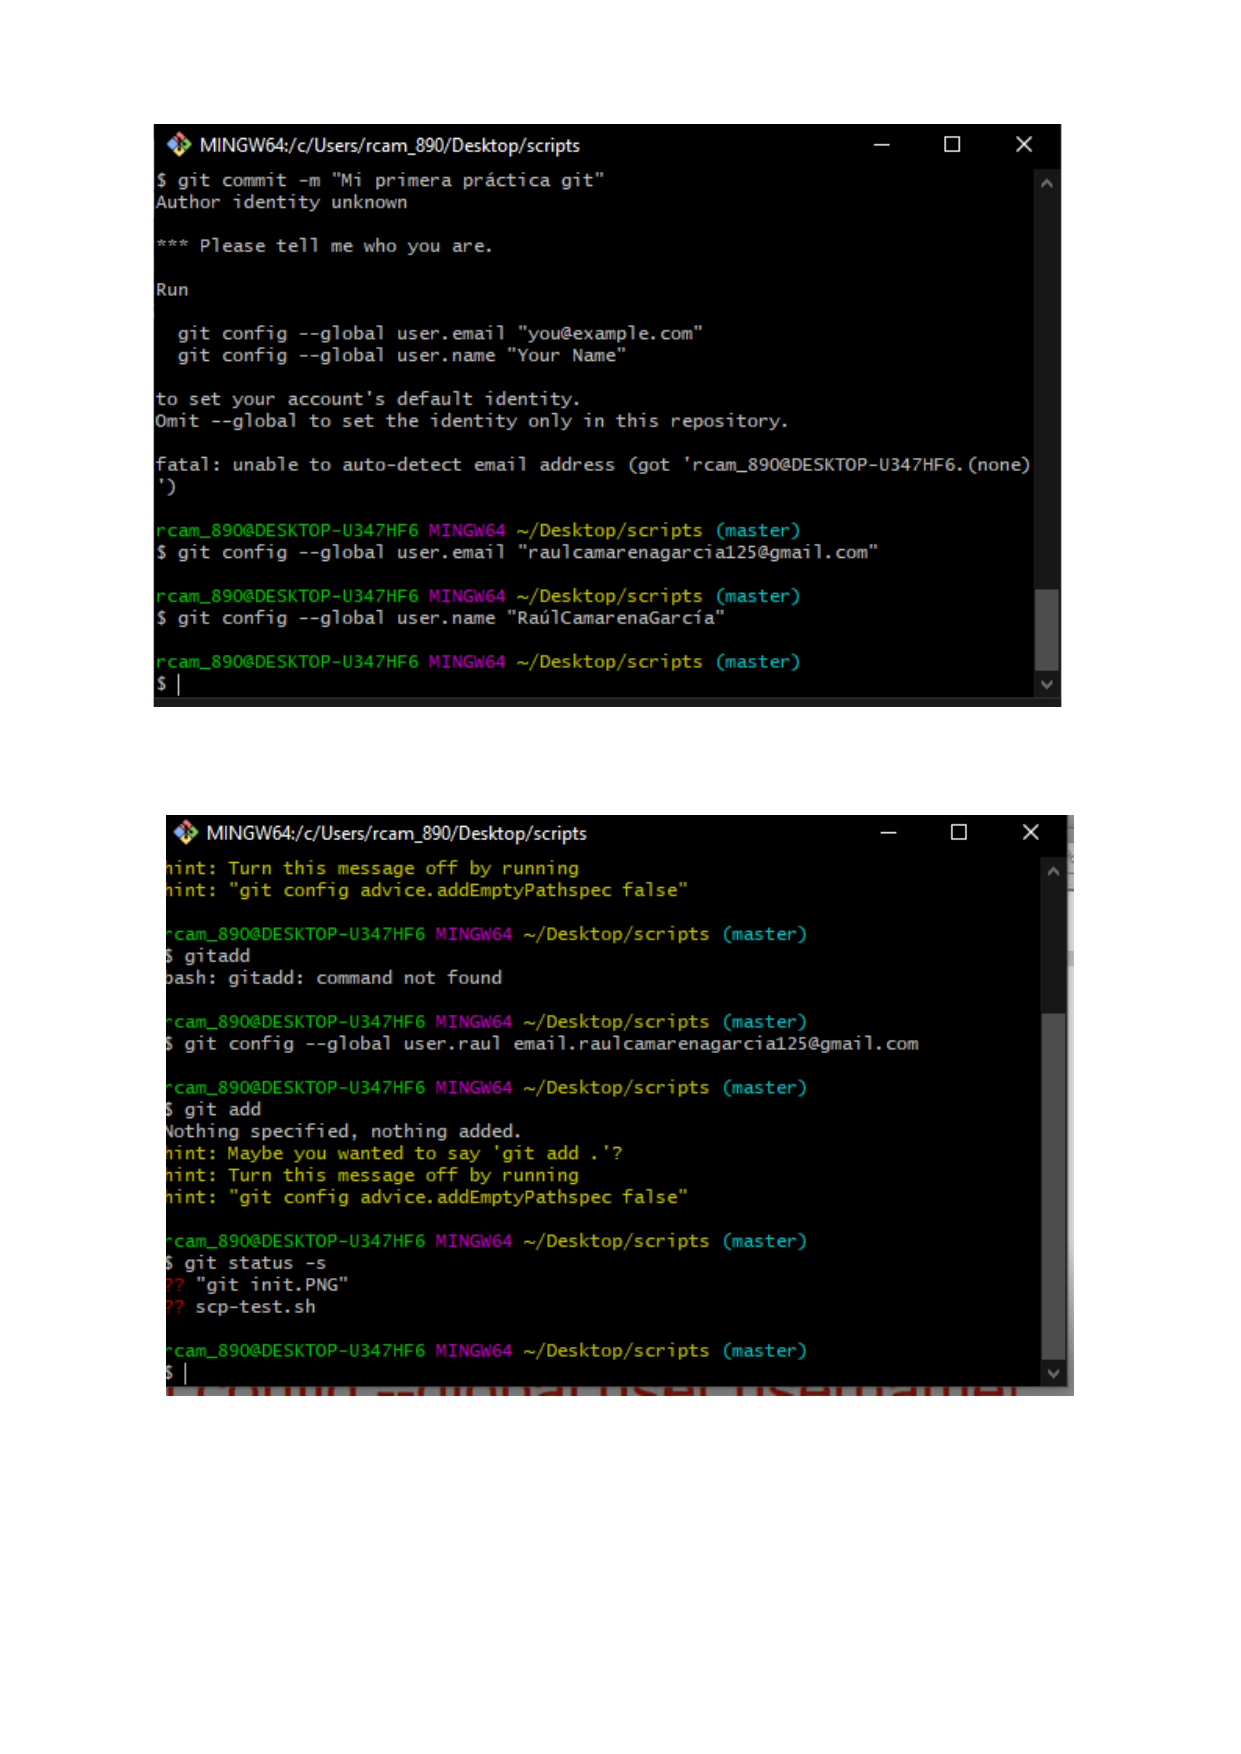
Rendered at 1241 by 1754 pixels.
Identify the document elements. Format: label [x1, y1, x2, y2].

picture [153, 124, 1062, 707]
picture [166, 815, 1074, 1396]
